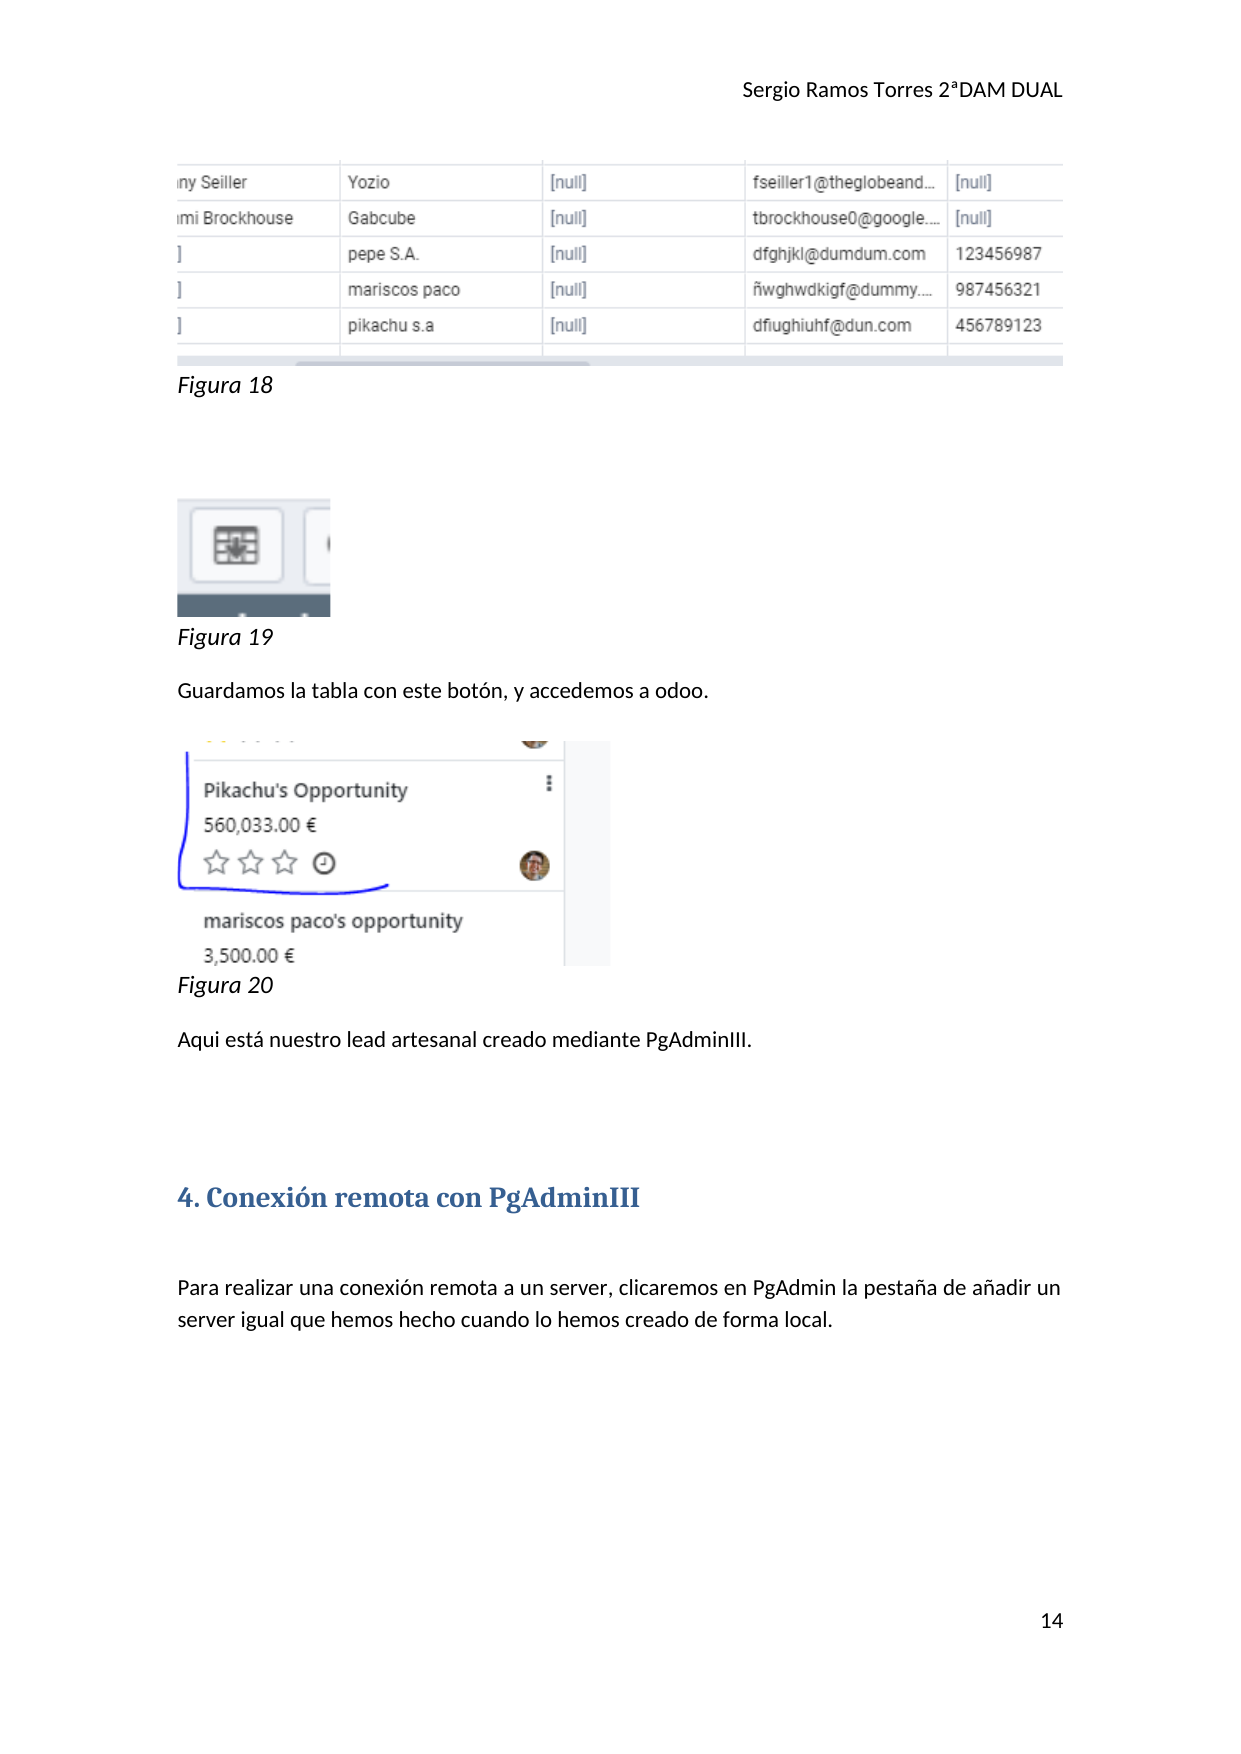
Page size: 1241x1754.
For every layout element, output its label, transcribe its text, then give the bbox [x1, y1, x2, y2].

text Figura 19 [177, 617, 330, 651]
text Aqui está nuestro lead artesanal creado mediante PgAdminIII. [177, 1025, 1063, 1053]
text Figura 18 [177, 366, 1063, 400]
picture [177, 160, 1063, 366]
text Para realizar una conexión remota a un server, clicaremos en PgAdmin la pestaña de añadir un server igual que hemos hecho cuando lo hemos creado de forma local. [177, 1273, 1063, 1333]
picture [177, 497, 331, 617]
picture [177, 741, 611, 966]
text Guardamos la tabla con este botón, y accedemos a odoo. [177, 676, 1063, 704]
text Figura 20 [177, 966, 611, 1000]
subtitle 4. Conexión remota con PgAdminIII [177, 1181, 1063, 1215]
